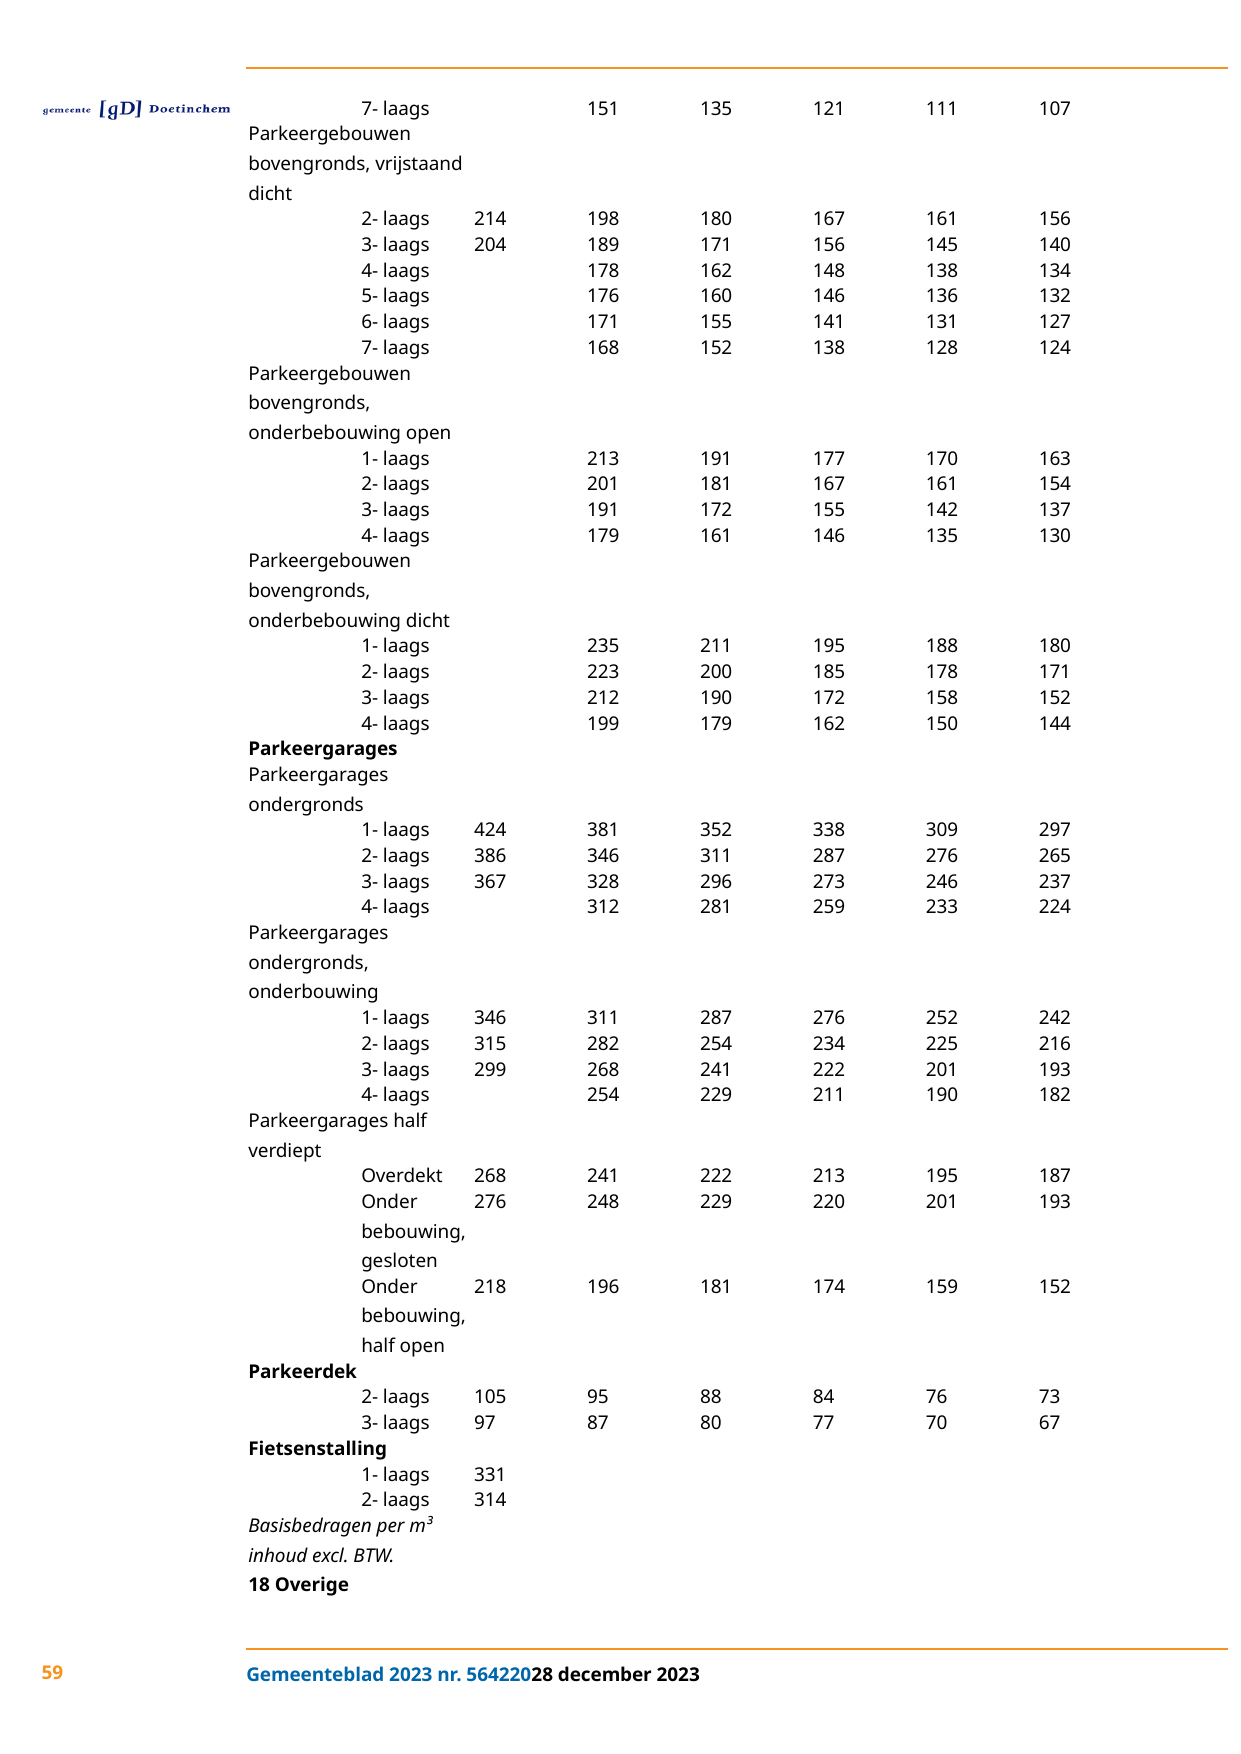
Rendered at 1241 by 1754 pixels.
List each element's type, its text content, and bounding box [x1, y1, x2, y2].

table_cell [1039, 761, 1152, 816]
table_cell Parkeergebouwen bovengronds, onderbebouwing open [248, 360, 474, 445]
table_cell [474, 633, 587, 658]
table_cell 193 [1039, 1188, 1152, 1273]
table_cell [926, 1513, 1038, 1568]
table_cell [248, 633, 361, 658]
table_cell Parkeergebouwen bovengronds, onderbebouwing dicht [248, 548, 474, 632]
table_cell 299 [474, 1056, 587, 1081]
table_cell 181 [700, 470, 813, 496]
table_cell 138 [926, 257, 1038, 283]
table_cell [248, 334, 361, 360]
table_cell Parkeergarages ondergronds, onderbouwing [248, 919, 474, 1004]
table_cell [700, 1513, 813, 1568]
table_cell 177 [813, 445, 926, 470]
table_cell [248, 522, 361, 548]
table_cell [1039, 735, 1152, 761]
table_cell [813, 919, 926, 1004]
table_cell [248, 1030, 361, 1056]
table_cell [1039, 1513, 1152, 1568]
table_cell 130 [1039, 522, 1152, 548]
table_cell [248, 684, 361, 710]
table_cell 386 [474, 842, 587, 868]
table_cell 276 [474, 1188, 587, 1273]
table_cell 287 [700, 1004, 813, 1030]
table_cell [1039, 121, 1152, 205]
table_cell 3- laags [361, 1410, 474, 1435]
table_cell 213 [587, 445, 700, 470]
table_cell 167 [813, 470, 926, 496]
table_cell [1039, 1107, 1152, 1162]
table_cell [474, 496, 587, 522]
table_cell 2- laags [361, 1487, 474, 1512]
table_cell 242 [1039, 1004, 1152, 1030]
table_cell [474, 735, 587, 761]
table_cell 4- laags [361, 522, 474, 548]
table_cell [926, 121, 1038, 205]
table_cell [587, 1461, 700, 1487]
table_cell 204 [474, 231, 587, 257]
table_cell 170 [926, 445, 1038, 470]
table_cell 135 [700, 95, 813, 121]
table_cell 1- laags [361, 1004, 474, 1030]
table_cell Onder bebouwing, half open [361, 1273, 474, 1358]
table_cell 146 [813, 283, 926, 308]
table_cell 134 [1039, 257, 1152, 283]
table_cell [1039, 1435, 1152, 1461]
table_cell 223 [587, 658, 700, 684]
table_cell 189 [587, 231, 700, 257]
table_cell [248, 868, 361, 894]
table_cell [813, 735, 926, 761]
table_cell 7- laags [361, 95, 474, 121]
table_cell 6- laags [361, 308, 474, 334]
table_header [700, 1571, 813, 1597]
table_cell 158 [926, 684, 1038, 710]
table_cell 3- laags [361, 1056, 474, 1081]
table_cell 211 [700, 633, 813, 658]
table_cell 152 [1039, 684, 1152, 710]
table_cell [248, 95, 361, 121]
table_cell 67 [1039, 1410, 1152, 1435]
table_cell [813, 1487, 926, 1512]
table_cell [474, 1435, 587, 1461]
table_cell 254 [587, 1081, 700, 1107]
table_cell [474, 360, 587, 445]
table_header 18 Overige [248, 1571, 474, 1597]
table_cell [926, 919, 1038, 1004]
table_cell 198 [587, 205, 700, 231]
table_header [474, 1571, 587, 1597]
table_cell [248, 1487, 361, 1512]
table_cell [813, 121, 926, 205]
table_cell 346 [587, 842, 700, 868]
table_cell 3- laags [361, 868, 474, 894]
table_cell 163 [1039, 445, 1152, 470]
table_cell [700, 1461, 813, 1487]
table_cell [248, 231, 361, 257]
table_cell 188 [926, 633, 1038, 658]
table_cell 246 [926, 868, 1038, 894]
table_cell 148 [813, 257, 926, 283]
table_cell [813, 360, 926, 445]
table_cell 144 [1039, 710, 1152, 735]
table_cell [474, 283, 587, 308]
table_cell 150 [926, 710, 1038, 735]
table_cell 151 [587, 95, 700, 121]
table_cell [1039, 1358, 1152, 1384]
table_cell 241 [587, 1163, 700, 1188]
table_cell 195 [926, 1163, 1038, 1188]
table_cell [926, 1435, 1038, 1461]
table_cell [1039, 1487, 1152, 1512]
table_cell [926, 1107, 1038, 1162]
table_cell [248, 1410, 361, 1435]
table_cell 181 [700, 1273, 813, 1358]
table_cell [474, 121, 587, 205]
table_cell 314 [474, 1487, 587, 1512]
table_cell Parkeergarages half verdiept [248, 1107, 474, 1162]
table_cell 241 [700, 1056, 813, 1081]
table_cell [813, 761, 926, 816]
table_cell [1039, 548, 1152, 632]
table_cell [474, 334, 587, 360]
table_cell Parkeergarages ondergronds [248, 761, 474, 816]
table_cell [474, 919, 587, 1004]
table_cell 168 [587, 334, 700, 360]
table_cell 352 [700, 816, 813, 842]
table_cell 124 [1039, 334, 1152, 360]
table_cell 155 [700, 308, 813, 334]
table_cell 248 [587, 1188, 700, 1273]
table_cell 167 [813, 205, 926, 231]
table_cell 1- laags [361, 1461, 474, 1487]
table_cell 141 [813, 308, 926, 334]
table_cell 424 [474, 816, 587, 842]
table_cell [248, 283, 361, 308]
table_cell [700, 548, 813, 632]
table_cell [700, 360, 813, 445]
table_cell 128 [926, 334, 1038, 360]
table_cell 213 [813, 1163, 926, 1188]
table_cell [474, 308, 587, 334]
table_cell [474, 522, 587, 548]
table_cell [813, 1513, 926, 1568]
table_cell Fietsenstalling [248, 1435, 474, 1461]
table_cell [474, 1081, 587, 1107]
table_cell 296 [700, 868, 813, 894]
table_cell 191 [700, 445, 813, 470]
table_cell 180 [1039, 633, 1152, 658]
table_cell 338 [813, 816, 926, 842]
table_cell 233 [926, 894, 1038, 919]
table_cell Overdekt [361, 1163, 474, 1188]
table_cell [700, 1107, 813, 1162]
table_cell 178 [587, 257, 700, 283]
table_cell 171 [700, 231, 813, 257]
table_cell 111 [926, 95, 1038, 121]
table_cell 201 [587, 470, 700, 496]
table_cell [248, 658, 361, 684]
table_cell 222 [813, 1056, 926, 1081]
table_cell 328 [587, 868, 700, 894]
table_cell 160 [700, 283, 813, 308]
table_cell 121 [813, 95, 926, 121]
table_cell 268 [474, 1163, 587, 1188]
table_cell [248, 816, 361, 842]
table_cell [926, 1487, 1038, 1512]
table_cell [926, 1461, 1038, 1487]
table_cell [474, 257, 587, 283]
table_cell 127 [1039, 308, 1152, 334]
table_cell [587, 1513, 700, 1568]
table_cell 2- laags [361, 842, 474, 868]
table_cell 77 [813, 1410, 926, 1435]
table_cell 3- laags [361, 684, 474, 710]
table_cell [813, 1461, 926, 1487]
table_cell 73 [1039, 1384, 1152, 1409]
table_cell [474, 894, 587, 919]
table_cell 2- laags [361, 205, 474, 231]
table_header [1039, 1571, 1152, 1597]
table_cell 179 [700, 710, 813, 735]
table_cell 346 [474, 1004, 587, 1030]
table_cell Basisbedragen per m³ inhoud excl. BTW. [248, 1513, 474, 1568]
table_cell Parkeergarages [248, 735, 474, 761]
table_cell 87 [587, 1410, 700, 1435]
table_cell 216 [1039, 1030, 1152, 1056]
table_cell 195 [813, 633, 926, 658]
table_cell 80 [700, 1410, 813, 1435]
table_cell 162 [813, 710, 926, 735]
table_cell 200 [700, 658, 813, 684]
table_cell 7- laags [361, 334, 474, 360]
table_cell [587, 121, 700, 205]
table_cell 259 [813, 894, 926, 919]
table_cell [813, 1107, 926, 1162]
table_cell 132 [1039, 283, 1152, 308]
table_cell [474, 470, 587, 496]
table_cell 211 [813, 1081, 926, 1107]
table_cell 161 [926, 205, 1038, 231]
table_cell 229 [700, 1188, 813, 1273]
table_cell [248, 1004, 361, 1030]
table_cell 70 [926, 1410, 1038, 1435]
table_cell 171 [1039, 658, 1152, 684]
table_cell [474, 1513, 587, 1568]
table_cell 265 [1039, 842, 1152, 868]
table_cell 252 [926, 1004, 1038, 1030]
table_cell Parkeerdek [248, 1358, 474, 1384]
table_cell 287 [813, 842, 926, 868]
table_cell [248, 1461, 361, 1487]
table_cell 95 [587, 1384, 700, 1409]
table_cell [248, 1081, 361, 1107]
table_cell 190 [700, 684, 813, 710]
table_cell 3- laags [361, 231, 474, 257]
table_cell 2- laags [361, 1384, 474, 1409]
table_cell 367 [474, 868, 587, 894]
table_cell 191 [587, 496, 700, 522]
table_cell 297 [1039, 816, 1152, 842]
table_cell 4- laags [361, 710, 474, 735]
table_cell 146 [813, 522, 926, 548]
table_cell 156 [1039, 205, 1152, 231]
table_cell [587, 1435, 700, 1461]
table_cell 1- laags [361, 816, 474, 842]
table_cell [474, 658, 587, 684]
table_cell 142 [926, 496, 1038, 522]
table_cell [1039, 1461, 1152, 1487]
table_cell 182 [1039, 1081, 1152, 1107]
table_cell [248, 257, 361, 283]
table_cell 161 [700, 522, 813, 548]
table_cell [700, 121, 813, 205]
table_cell 229 [700, 1081, 813, 1107]
table_cell 254 [700, 1030, 813, 1056]
table_cell 154 [1039, 470, 1152, 496]
table_cell 156 [813, 231, 926, 257]
table_cell 276 [813, 1004, 926, 1030]
table_cell 84 [813, 1384, 926, 1409]
table_cell 273 [813, 868, 926, 894]
table_cell 171 [587, 308, 700, 334]
table_cell 201 [926, 1188, 1038, 1273]
table_cell 145 [926, 231, 1038, 257]
table_cell 162 [700, 257, 813, 283]
table_cell 224 [1039, 894, 1152, 919]
table_cell 2- laags [361, 658, 474, 684]
table_cell 176 [587, 283, 700, 308]
table_cell 212 [587, 684, 700, 710]
table_cell 199 [587, 710, 700, 735]
table_cell 155 [813, 496, 926, 522]
table_cell Onder bebouwing, gesloten [361, 1188, 474, 1273]
table_cell [474, 445, 587, 470]
table_cell 1- laags [361, 445, 474, 470]
table_cell 140 [1039, 231, 1152, 257]
table_cell [813, 1435, 926, 1461]
table_cell [474, 95, 587, 121]
table_cell 234 [813, 1030, 926, 1056]
table_cell 218 [474, 1273, 587, 1358]
table_cell 185 [813, 658, 926, 684]
table_cell 178 [926, 658, 1038, 684]
table_cell [926, 761, 1038, 816]
table_cell [926, 735, 1038, 761]
table_cell [474, 1358, 587, 1384]
table_header [587, 1571, 700, 1597]
table_cell 315 [474, 1030, 587, 1056]
table_cell 1- laags [361, 633, 474, 658]
table_cell [248, 710, 361, 735]
table_cell 311 [587, 1004, 700, 1030]
table_cell 4- laags [361, 1081, 474, 1107]
table_cell [248, 842, 361, 868]
table_cell 331 [474, 1461, 587, 1487]
table_cell [813, 1358, 926, 1384]
table_cell [474, 684, 587, 710]
table_cell 225 [926, 1030, 1038, 1056]
table_cell 2- laags [361, 470, 474, 496]
table_cell [700, 1487, 813, 1512]
table_cell [248, 1163, 361, 1188]
table_cell [248, 496, 361, 522]
table_cell [700, 761, 813, 816]
table_cell 174 [813, 1273, 926, 1358]
table_cell 136 [926, 283, 1038, 308]
table_cell 201 [926, 1056, 1038, 1081]
table_cell [587, 1487, 700, 1512]
table_cell [587, 548, 700, 632]
table_cell [248, 205, 361, 231]
picture [41, 47, 231, 172]
table_cell 276 [926, 842, 1038, 868]
table_cell 105 [474, 1384, 587, 1409]
table_cell [587, 735, 700, 761]
table_cell 190 [926, 1081, 1038, 1107]
table_cell 180 [700, 205, 813, 231]
table_cell 237 [1039, 868, 1152, 894]
table_cell 152 [700, 334, 813, 360]
table_cell 235 [587, 633, 700, 658]
table_cell 97 [474, 1410, 587, 1435]
table_cell [926, 548, 1038, 632]
table_cell 281 [700, 894, 813, 919]
table_cell 268 [587, 1056, 700, 1081]
table_cell [248, 1056, 361, 1081]
table_cell [248, 470, 361, 496]
table_cell Parkeergebouwen bovengronds, vrijstaand dicht [248, 121, 474, 205]
table_cell 2- laags [361, 1030, 474, 1056]
table_cell 172 [813, 684, 926, 710]
table_cell [248, 445, 361, 470]
table_cell 312 [587, 894, 700, 919]
table_cell 3- laags [361, 496, 474, 522]
table_cell [587, 919, 700, 1004]
table_cell [1039, 919, 1152, 1004]
table_cell 381 [587, 816, 700, 842]
table_cell [248, 1384, 361, 1409]
table_cell 107 [1039, 95, 1152, 121]
table_cell 5- laags [361, 283, 474, 308]
table_cell [1039, 360, 1152, 445]
table_cell [813, 548, 926, 632]
table_cell 196 [587, 1273, 700, 1358]
table_cell [248, 1188, 361, 1273]
table_cell 138 [813, 334, 926, 360]
table_cell 282 [587, 1030, 700, 1056]
table_cell 135 [926, 522, 1038, 548]
table_cell 4- laags [361, 894, 474, 919]
table_cell 187 [1039, 1163, 1152, 1188]
table_cell [474, 761, 587, 816]
table_cell 131 [926, 308, 1038, 334]
table_cell 159 [926, 1273, 1038, 1358]
table_cell 311 [700, 842, 813, 868]
table_cell [926, 1358, 1038, 1384]
table_cell [700, 735, 813, 761]
table_cell 309 [926, 816, 1038, 842]
table_cell 76 [926, 1384, 1038, 1409]
table_cell 161 [926, 470, 1038, 496]
table_cell 222 [700, 1163, 813, 1188]
table_header [813, 1571, 926, 1597]
table_cell [700, 919, 813, 1004]
table_cell [587, 1107, 700, 1162]
table_cell [926, 360, 1038, 445]
table_cell 193 [1039, 1056, 1152, 1081]
table_cell 172 [700, 496, 813, 522]
table_header [926, 1571, 1038, 1597]
table_cell 152 [1039, 1273, 1152, 1358]
table_cell [587, 360, 700, 445]
table_cell [248, 1273, 361, 1358]
table_cell 220 [813, 1188, 926, 1273]
table_cell [474, 548, 587, 632]
table_cell [700, 1358, 813, 1384]
table_cell 4- laags [361, 257, 474, 283]
table_cell [474, 1107, 587, 1162]
table_cell 88 [700, 1384, 813, 1409]
table_cell [248, 894, 361, 919]
table_cell [474, 710, 587, 735]
table_cell [587, 1358, 700, 1384]
table_cell 179 [587, 522, 700, 548]
table_cell [587, 761, 700, 816]
table_cell [248, 308, 361, 334]
table_cell 214 [474, 205, 587, 231]
table_cell 137 [1039, 496, 1152, 522]
table_cell [700, 1435, 813, 1461]
